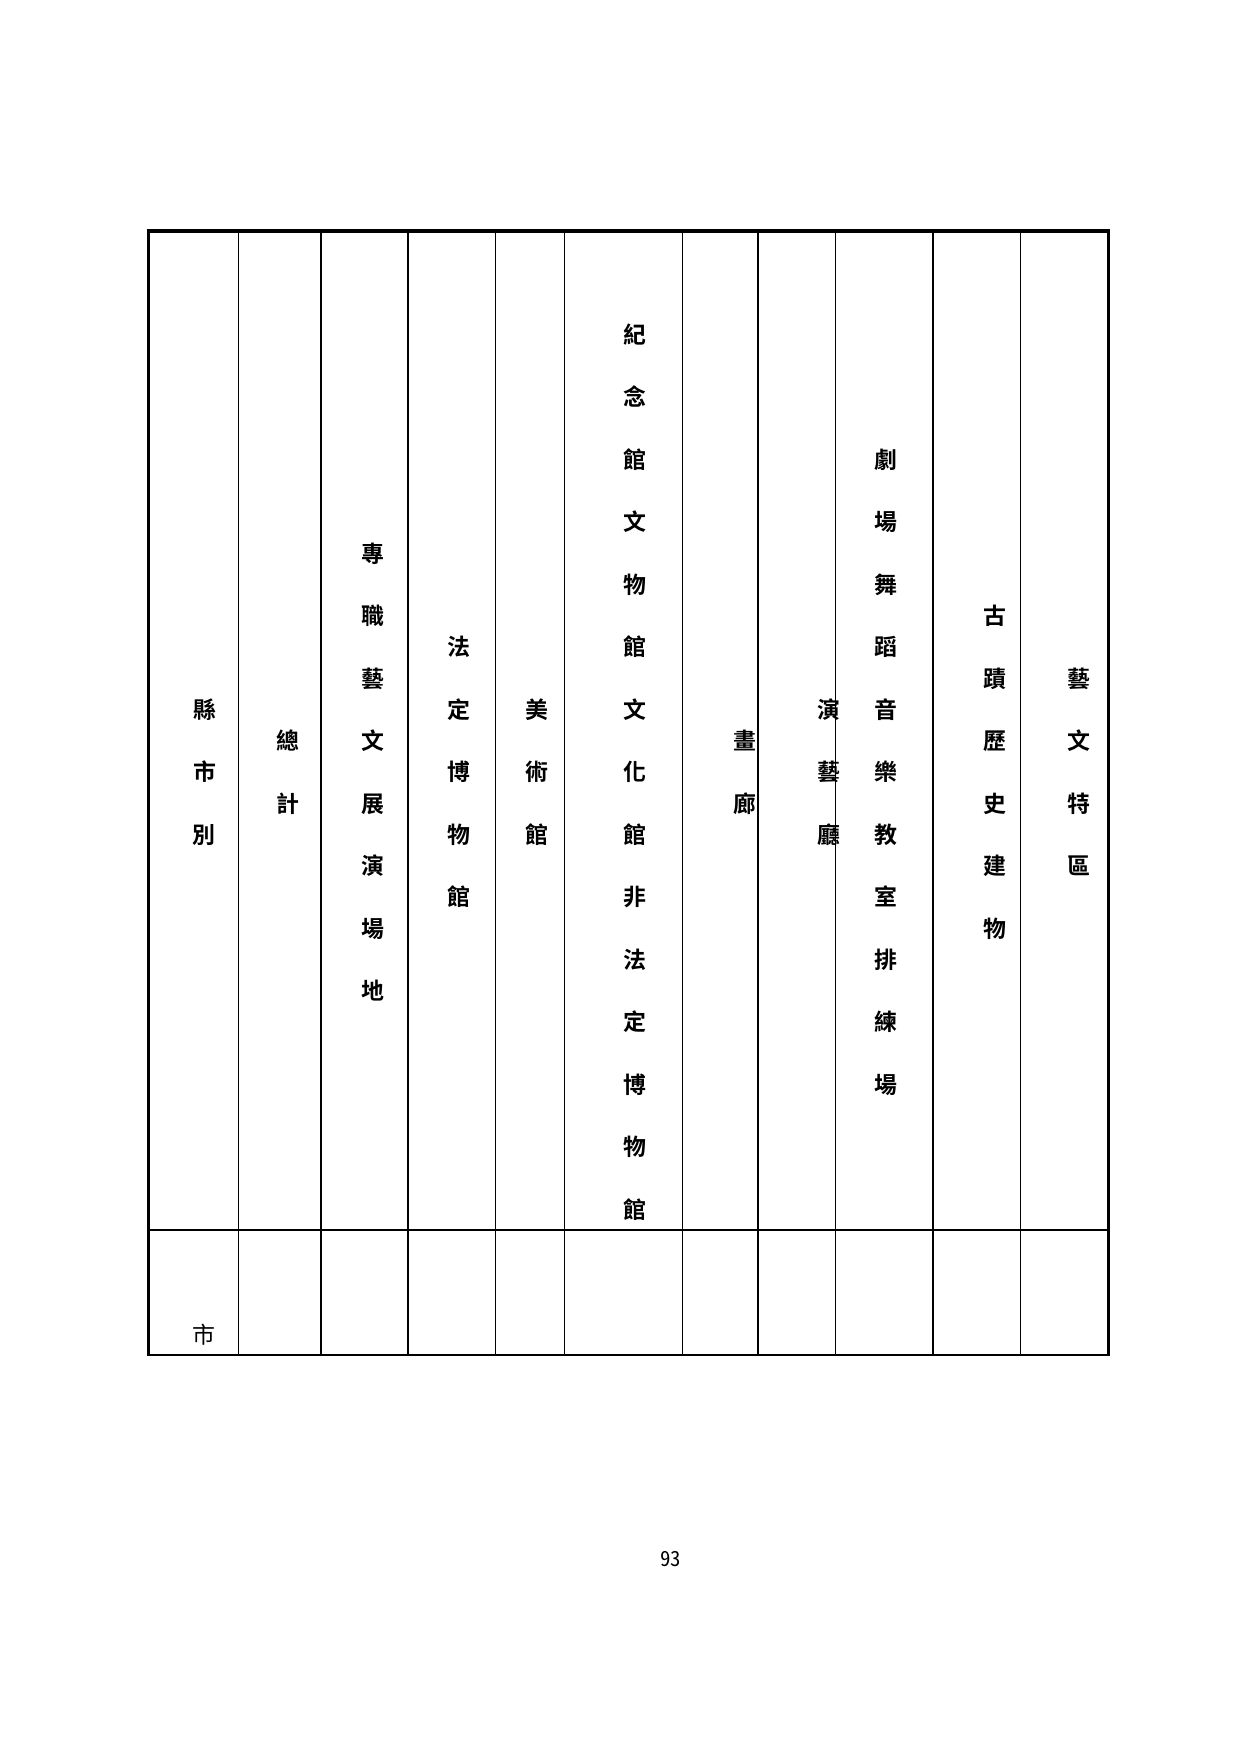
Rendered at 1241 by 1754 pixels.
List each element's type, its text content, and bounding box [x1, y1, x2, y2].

table_cell [565, 1231, 682, 1354]
table_header 劇場舞蹈音樂教室排練場 [836, 233, 932, 1229]
table_cell [1021, 1231, 1107, 1354]
table_header 古蹟歷史建物 [934, 233, 1020, 1229]
table_header 紀念館文物館文化館非法定博物館 [565, 233, 682, 1229]
table_header 美術館 [496, 233, 564, 1229]
table_header 縣市別 [150, 233, 238, 1229]
table_cell 市 [150, 1231, 238, 1354]
table_header 演藝廳 [759, 233, 835, 1229]
table_cell [239, 1231, 320, 1354]
table_cell [934, 1231, 1020, 1354]
table_header 專職藝文展演場地 [322, 233, 407, 1229]
table_header 藝文特區 [1021, 233, 1107, 1229]
table_header 畫廊 [683, 233, 757, 1229]
table_header 總計 [239, 233, 320, 1229]
table_cell [836, 1231, 932, 1354]
table_header 法定博物館 [409, 233, 495, 1229]
table_cell [683, 1231, 757, 1354]
table_cell [409, 1231, 495, 1354]
table_cell [496, 1231, 564, 1354]
table_cell [759, 1231, 835, 1354]
table_cell [322, 1231, 407, 1354]
